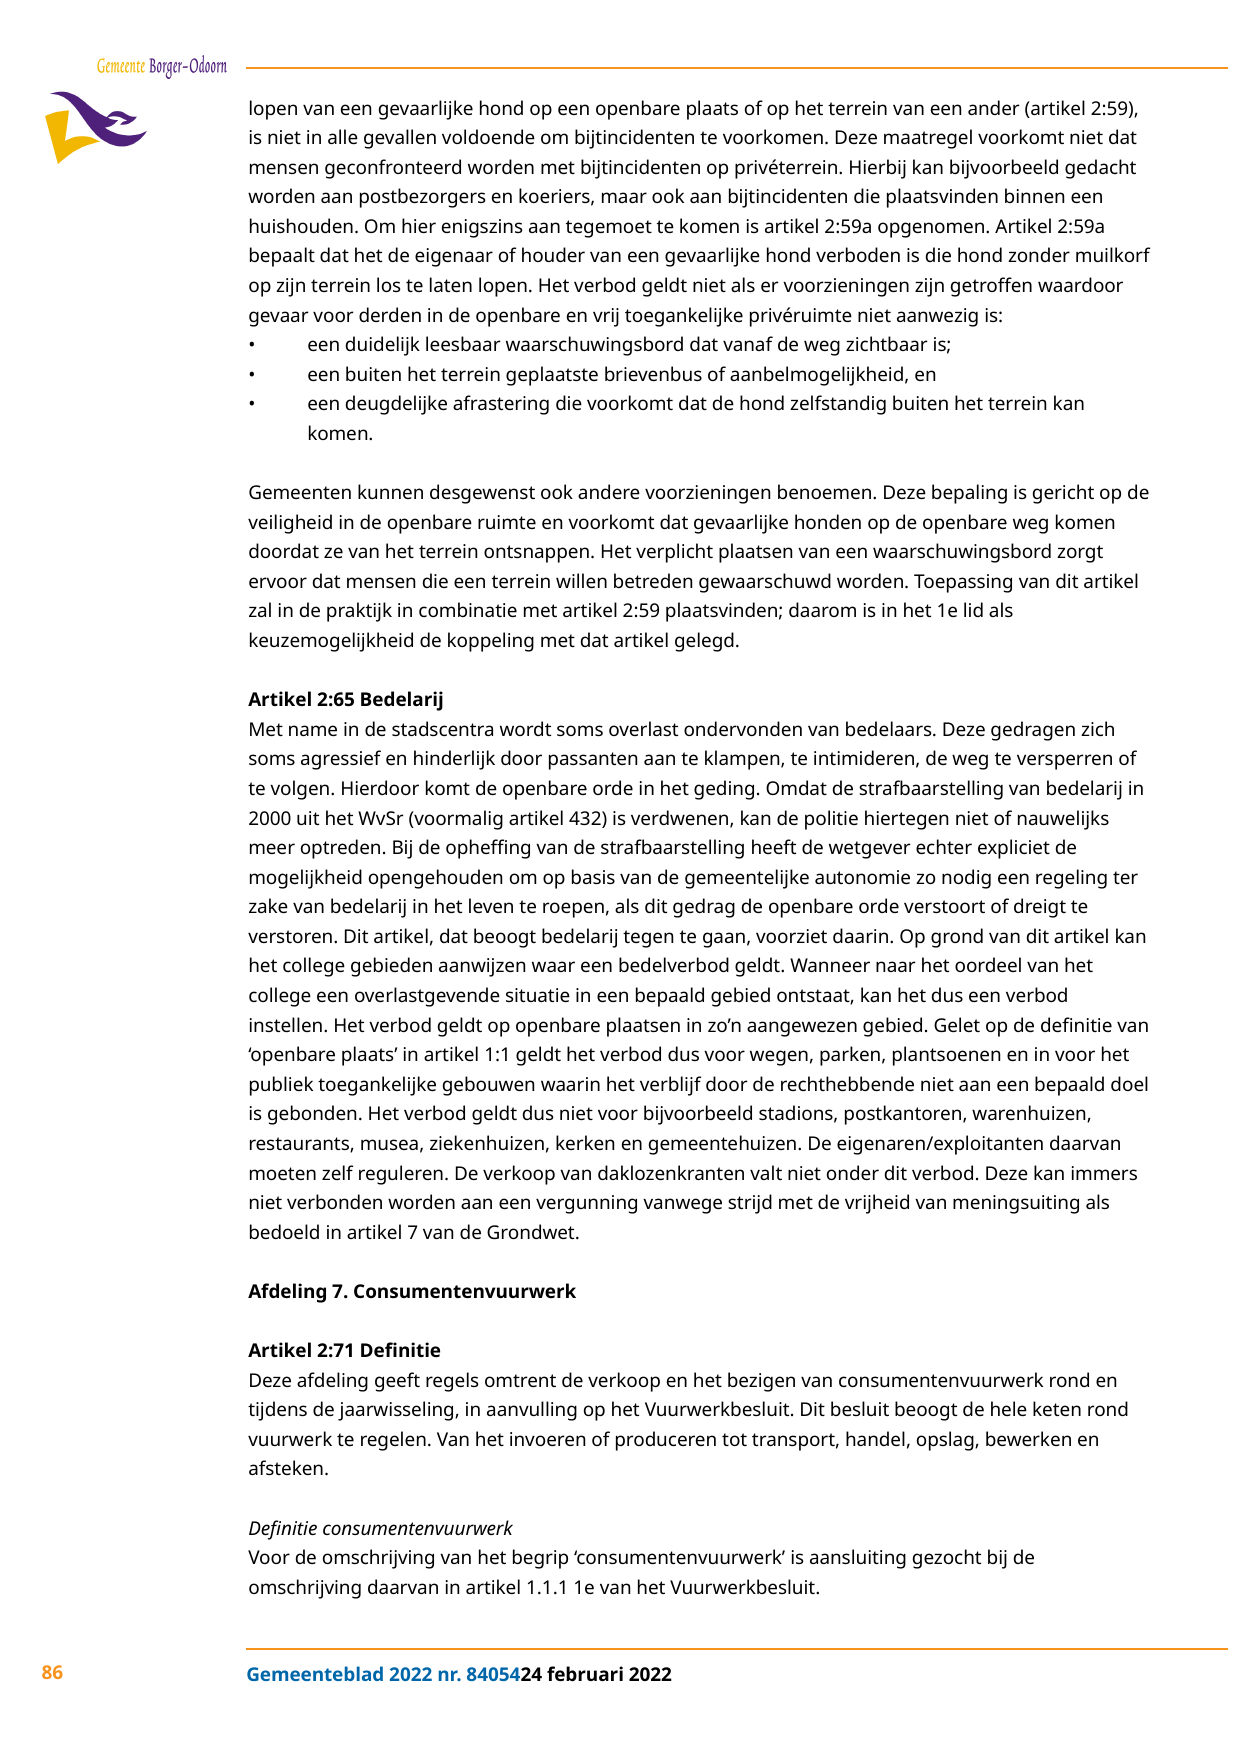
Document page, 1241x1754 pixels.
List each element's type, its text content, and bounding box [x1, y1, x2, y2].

list een buiten het terrein geplaatste brievenbus of aanbelmogelijkheid, en [248, 361, 1152, 387]
text Artikel 2:71 Definitie [248, 1337, 1152, 1363]
text Definitie consumentenvuurwerk [248, 1515, 1152, 1541]
text Artikel 2:65 Bedelarij [248, 686, 1152, 712]
list een duidelijk leesbaar waarschuwingsbord dat vanaf de weg zichtbaar is; [248, 331, 1152, 357]
picture [41, 47, 231, 172]
text Gemeenten kunnen desgewenst ook andere voorzieningen benoemen. Deze bepaling is gericht op de veiligheid in de openbare ruimte en voorkomt dat gevaarlijke honden op de openbare weg komen doordat ze van het terrein ontsnappen. Het verplicht plaatsen van een waarschuwingsbord zorgt ervoor dat mensen die een terrein willen betreden gewaarschuwd worden. Toepassing van dit artikel zal in de praktijk in combinatie met artikel 2:59 plaatsvinden; daarom is in het 1e lid als keuzemogelijkheid de koppeling met dat artikel gelegd. [248, 479, 1152, 653]
text Voor de omschrijving van het begrip ‘consumentenvuurwerk’ is aansluiting gezocht bij de omschrijving daarvan in artikel 1.1.1 1e van het Vuurwerkbesluit. [248, 1544, 1152, 1600]
text Afdeling 7. Consumentenvuurwerk [248, 1278, 1152, 1304]
list een deugdelijke afrastering die voorkomt dat de hond zelfstandig buiten het terrein kan komen. [248, 391, 1152, 446]
text Deze afdeling geeft regels omtrent de verkoop en het bezigen van consumentenvuurwerk rond en tijdens de jaarwisseling, in aanvulling op het Vuurwerkbesluit. Dit besluit beoogt de hele keten rond vuurwerk te regelen. Van het invoeren of produceren tot transport, handel, opslag, bewerken en afsteken. [248, 1367, 1152, 1481]
text lopen van een gevaarlijke hond op een openbare plaats of op het terrein van een ander (artikel 2:59), is niet in alle gevallen voldoende om bijtincidenten te voorkomen. Deze maatregel voorkomt niet dat mensen geconfronteerd worden met bijtincidenten op privéterrein. Hierbij kan bijvoorbeeld gedacht worden aan postbezorgers en koeriers, maar ook aan bijtincidenten die plaatsvinden binnen een huishouden. Om hier enigszins aan tegemoet te komen is artikel 2:59a opgenomen. Artikel 2:59a bepaalt dat het de eigenaar of houder van een gevaarlijke hond verboden is die hond zonder muilkorf op zijn terrein los te laten lopen. Het verbod geldt niet als er voorzieningen zijn getroffen waardoor gevaar voor derden in de openbare en vrij toegankelijke privéruimte niet aanwezig is: [248, 95, 1152, 328]
text Met name in de stadscentra wordt soms overlast ondervonden van bedelaars. Deze gedragen zich soms agressief en hinderlijk door passanten aan te klampen, te intimideren, de weg te versperren of te volgen. Hierdoor komt de openbare orde in het geding. Omdat de strafbaarstelling van bedelarij in 2000 uit het WvSr (voormalig artikel 432) is verdwenen, kan de politie hiertegen niet of nauwelijks meer optreden. Bij de opheffing van de strafbaarstelling heeft de wetgever echter expliciet de mogelijkheid opengehouden om op basis van de gemeentelijke autonomie zo nodig een regeling ter zake van bedelarij in het leven te roepen, als dit gedrag de openbare orde verstoort of dreigt te verstoren. Dit artikel, dat beoogt bedelarij tegen te gaan, voorziet daarin. Op grond van dit artikel kan het college gebieden aanwijzen waar een bedelverbod geldt. Wanneer naar het oordeel van het college een overlastgevende situatie in een bepaald gebied ontstaat, kan het dus een verbod instellen. Het verbod geldt op openbare plaatsen in zo’n aangewezen gebied. Gelet op de definitie van ‘openbare plaats’ in artikel 1:1 geldt het verbod dus voor wegen, parken, plantsoenen en in voor het publiek toegankelijke gebouwen waarin het verblijf door de rechthebbende niet aan een bepaald doel is gebonden. Het verbod geldt dus niet voor bijvoorbeeld stadions, postkantoren, warenhuizen, restaurants, musea, ziekenhuizen, kerken en gemeentehuizen. De eigenaren/exploitanten daarvan moeten zelf reguleren. De verkoop van daklozenkranten valt niet onder dit verbod. Deze kan immers niet verbonden worden aan een vergunning vanwege strijd met de vrijheid van meningsuiting als bedoeld in artikel 7 van de Grondwet. [248, 716, 1152, 1245]
